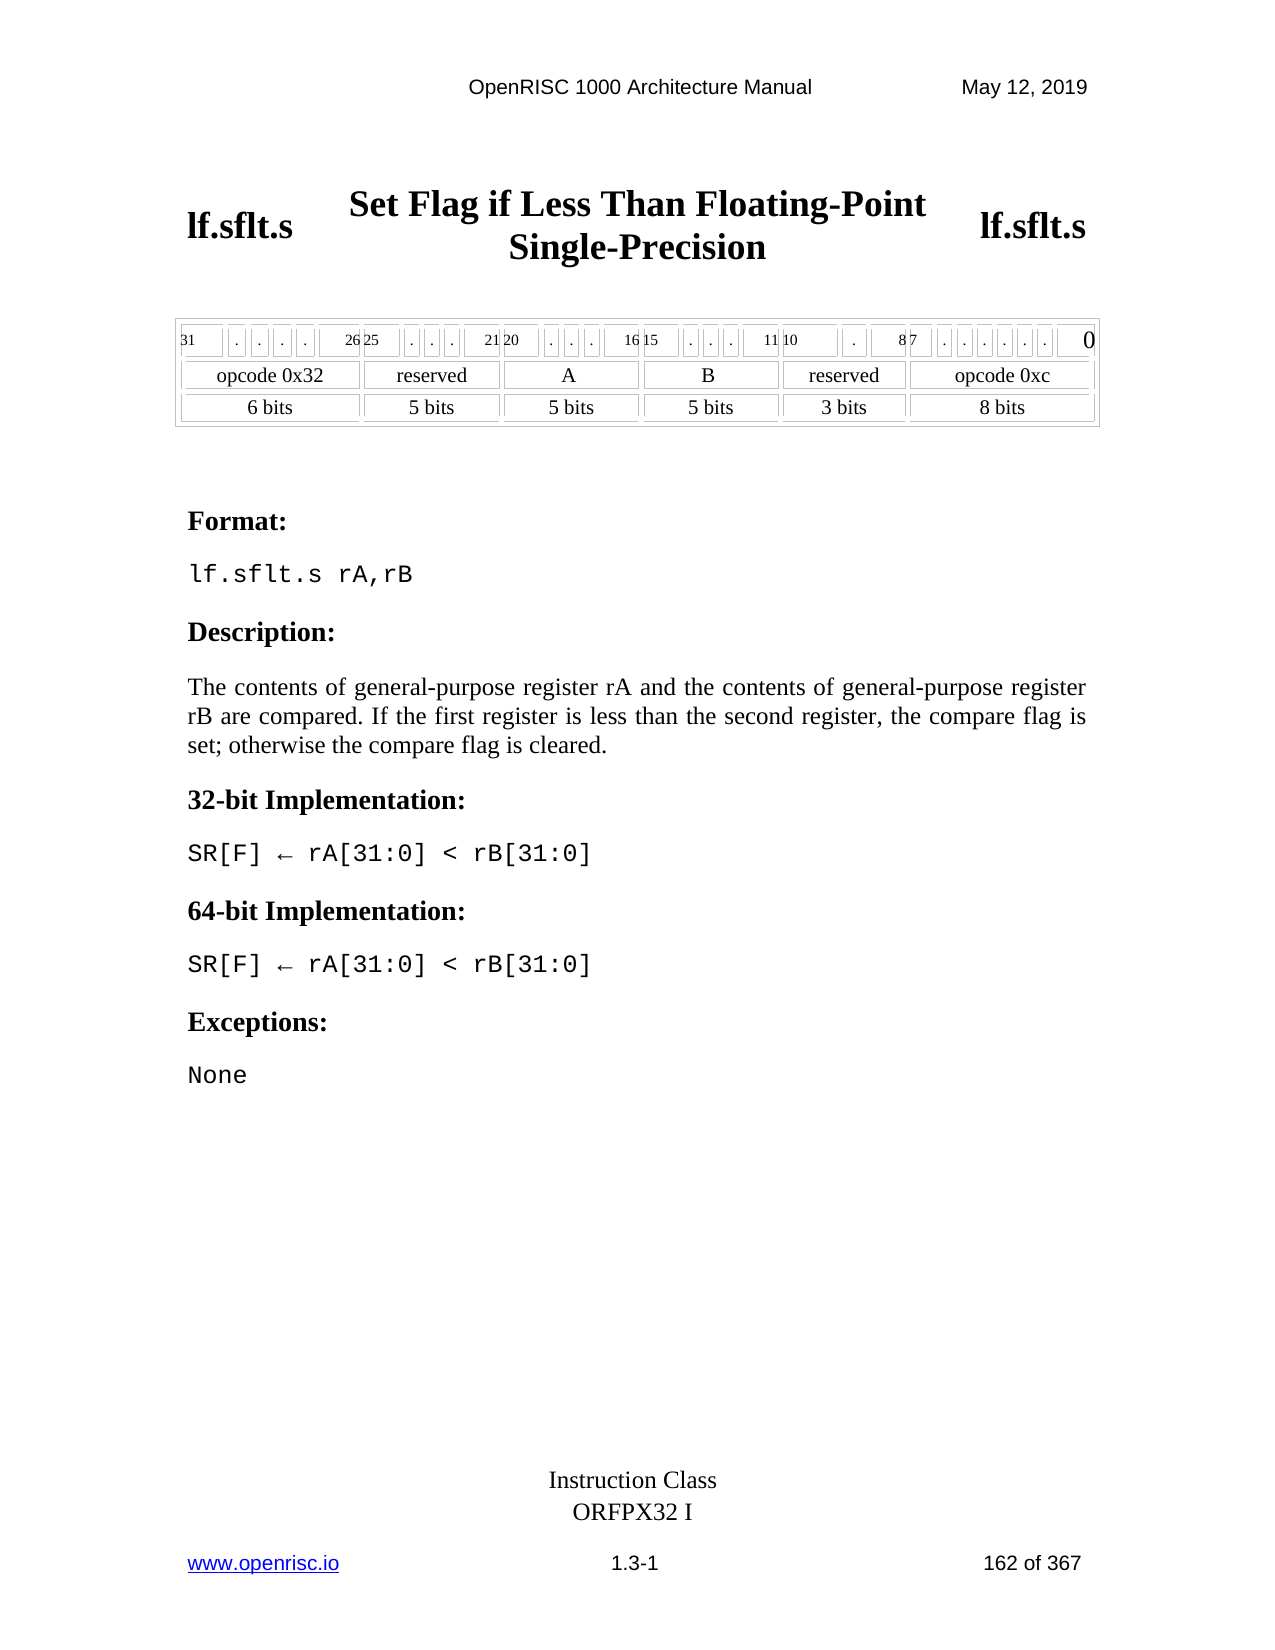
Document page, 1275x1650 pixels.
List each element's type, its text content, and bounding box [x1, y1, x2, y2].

text Exceptions: [187, 1005, 1087, 1037]
text Description: [187, 615, 1087, 647]
text Format: [187, 504, 1087, 536]
text SR[F] ← rA[31:0] < rB[31:0] [187, 952, 1087, 980]
text None [187, 1062, 1087, 1091]
text lf.sflt.s rA,rB [187, 561, 1087, 590]
text The contents of general-purpose register rA and the contents of general-purpose register rB are compared. If the first register is less than the second register, the compare flag is set; otherwise the compare flag is cleared. [187, 672, 1087, 758]
text 64-bit Implementation: [187, 894, 1087, 927]
text SR[F] ← rA[31:0] < rB[31:0] [187, 841, 1087, 869]
text 32-bit Implementation: [187, 783, 1087, 816]
